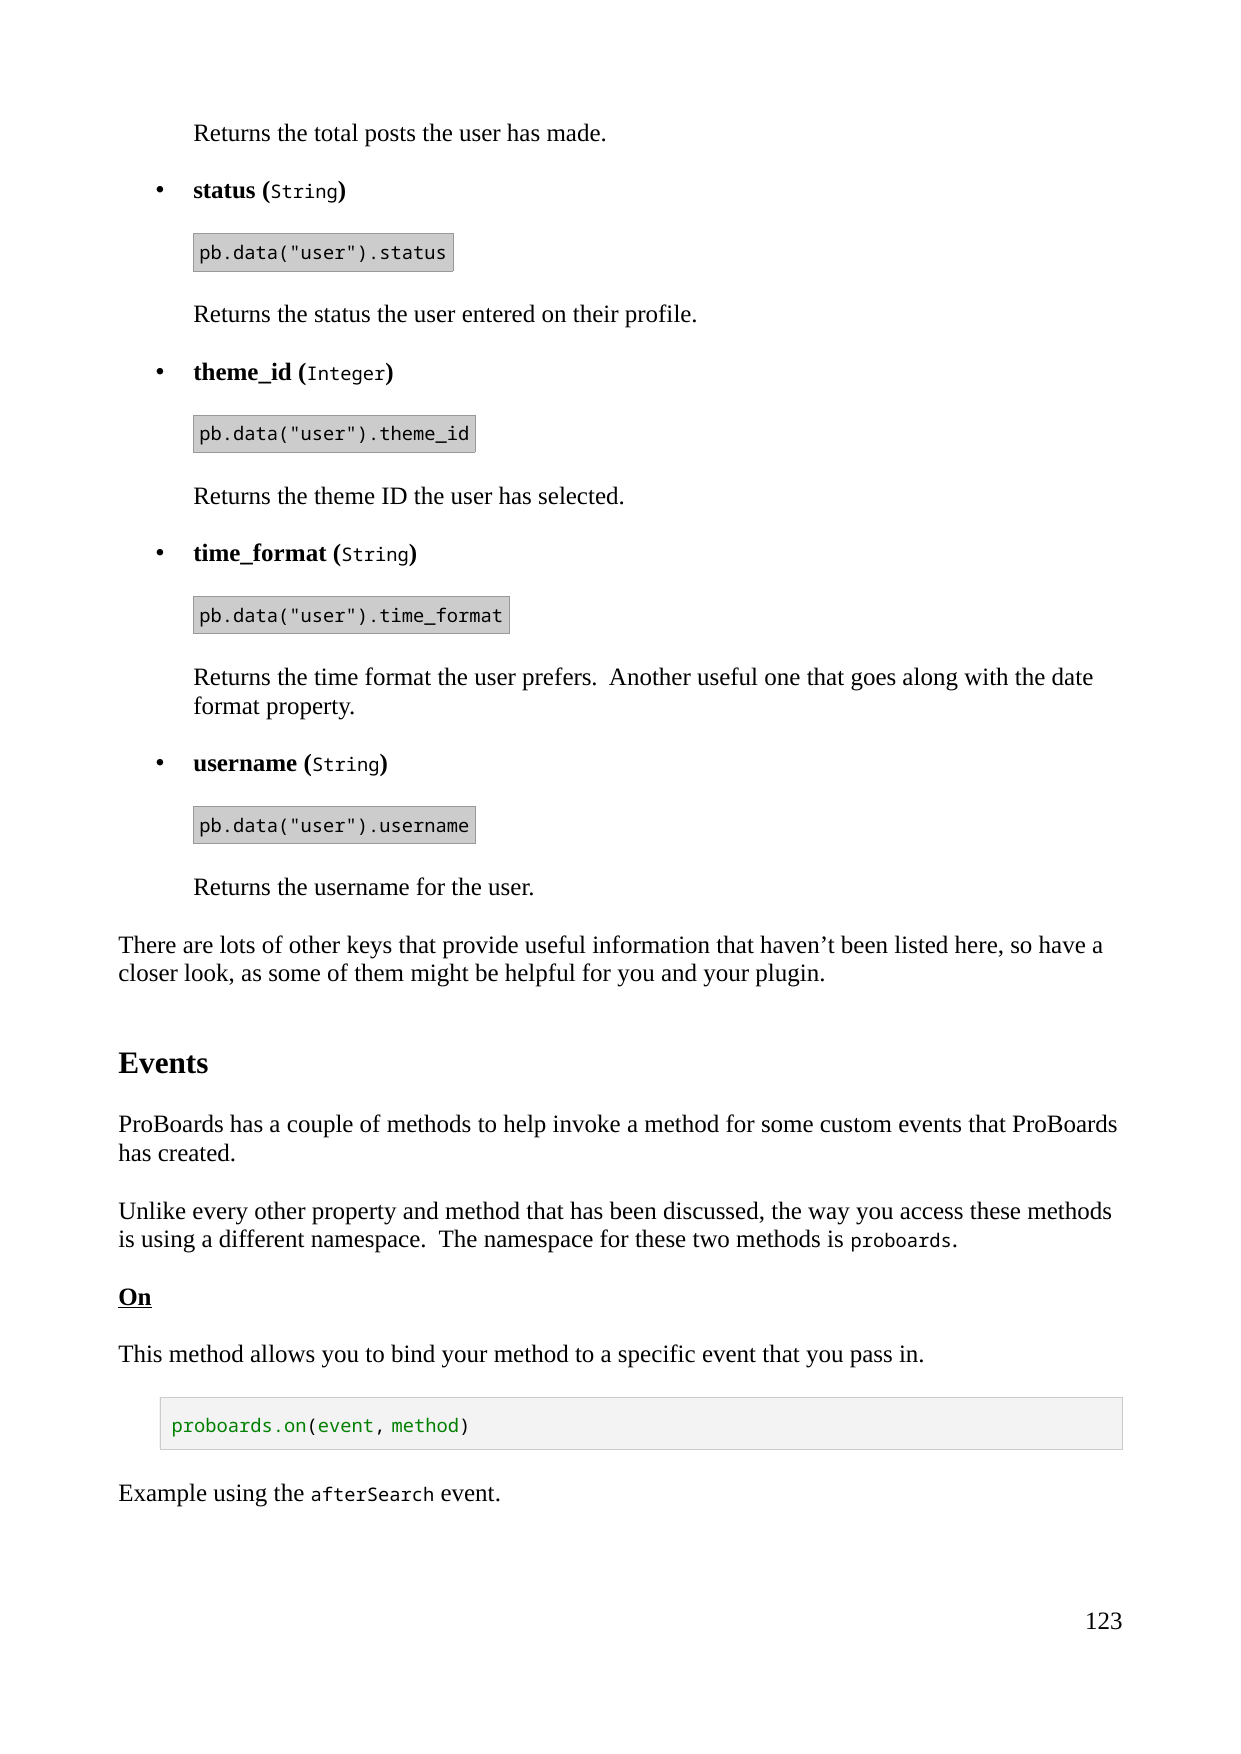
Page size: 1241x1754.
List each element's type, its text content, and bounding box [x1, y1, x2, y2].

text proboards.on(event, method) [161, 1398, 1122, 1449]
list Returns the total posts the user has made. [156, 118, 1122, 176]
list username (String) pb.data("user").username Returns the username for the user. [156, 748, 1122, 930]
list theme_id (Integer) pb.data("user").theme_id Returns the theme ID the user has selected. [156, 357, 1122, 538]
text ProBoards has a couple of methods to help invoke a method for some custom events that ProBoards has created. [118, 1109, 1122, 1167]
list status (String) pb.data("user").status Returns the status the user entered on their profile. [156, 176, 1122, 357]
text On [118, 1282, 1122, 1311]
text This method allows you to bind your method to a specific event that you pass in. [118, 1311, 1122, 1397]
list time_format (String) pb.data("user").time_format Returns the time format the user prefers. Another useful one that goes along with the date format property. [156, 538, 1122, 748]
text There are lots of other keys that provide useful information that haven’t been listed here, so have a closer look, as some of them might be helpful for you and your plugin. [118, 930, 1122, 987]
text Events [118, 1045, 1122, 1081]
text Unlike every other property and method that has been discussed, the way you access these methods is using a different namespace. The namespace for these two methods is proboards. [118, 1196, 1122, 1253]
text Example using the afterSearch event. [118, 1478, 1122, 1536]
